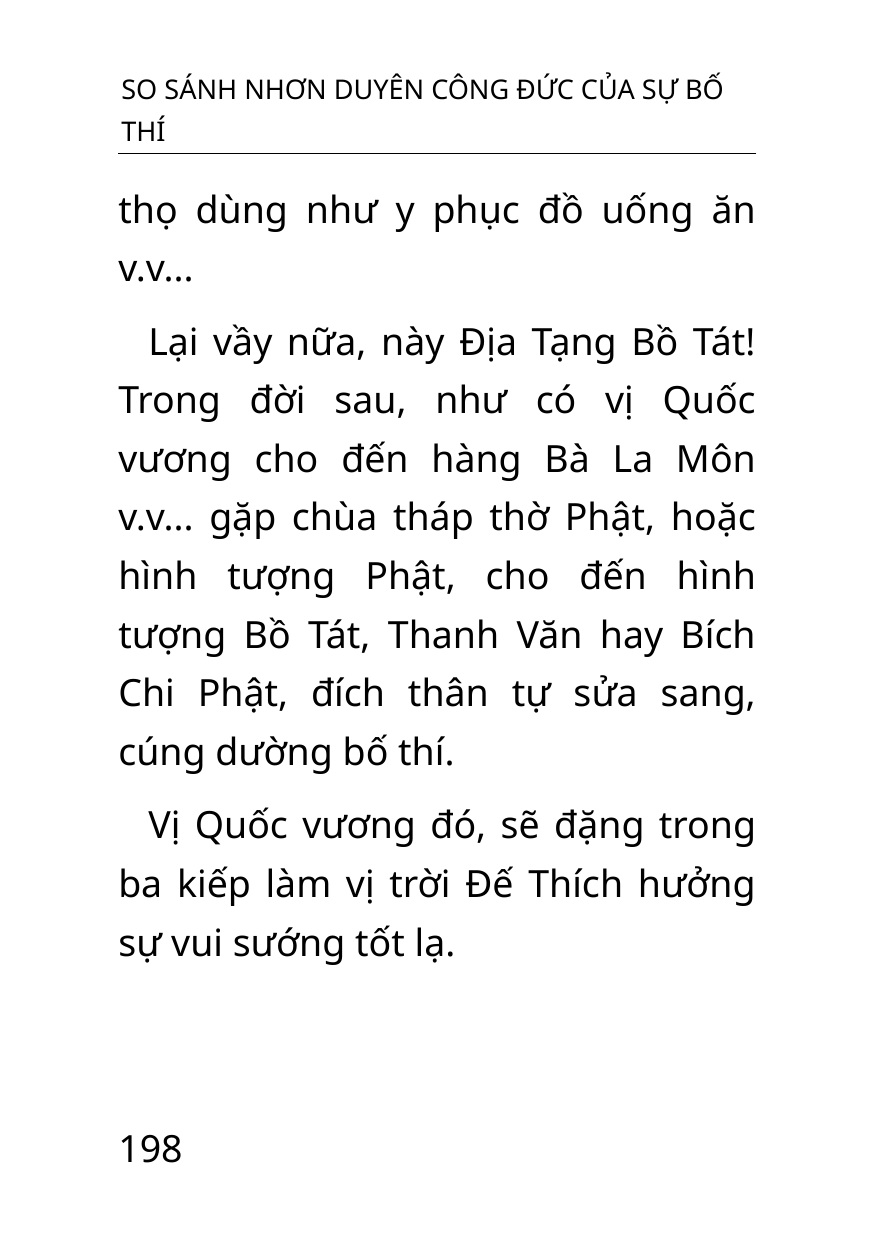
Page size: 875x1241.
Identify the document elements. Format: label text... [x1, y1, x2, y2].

text thọ dùng như y phục đồ uống ăn v.v... [118, 183, 756, 293]
text Vị Quốc vương đó, sẽ đặng trong ba kiếp làm vị trời Đế Thích hưởng sự vui sướng tốt lạ. [118, 798, 756, 967]
text Lại vầy nữa, này Địa Tạng Bồ Tát! Trong đời sau, như có vị Quốc vương cho đến hàng Bà La Môn v.v... gặp chùa tháp thờ Phật, hoặc hình tượng Phật, cho đến hình tượng Bồ Tát, Thanh Văn hay Bích Chi Phật, đích thân tự sửa sang, cúng dường bố thí. [118, 315, 756, 776]
